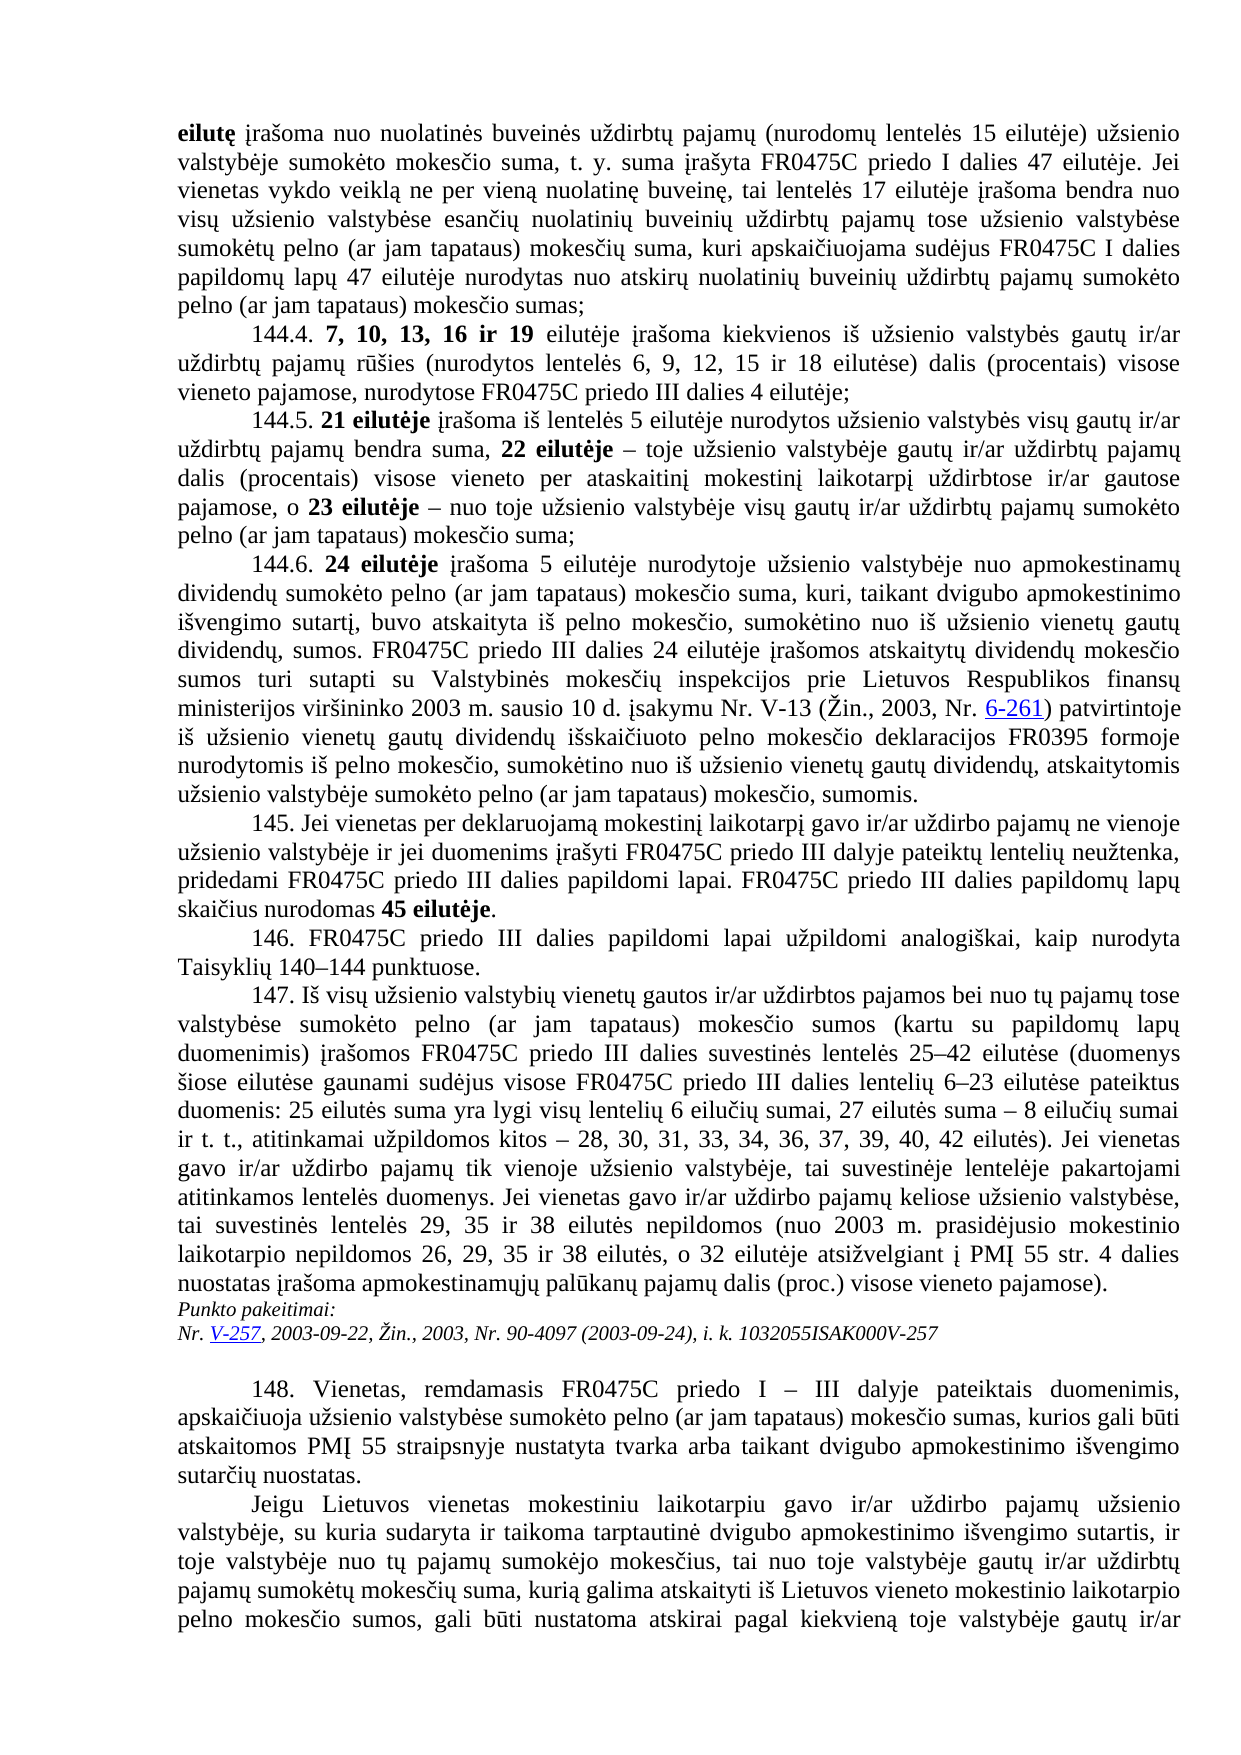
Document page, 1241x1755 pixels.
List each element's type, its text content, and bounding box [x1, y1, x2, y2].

text Jeigu Lietuvos vienetas mokestiniu laikotarpiu gavo ir/ar uždirbo pajamų užsienio valstybėje, su kuria sudaryta ir taikoma tarptautinė dvigubo apmokestinimo išvengimo sutartis, ir toje valstybėje nuo tų pajamų sumokėjo mokesčius, tai nuo toje valstybėje gautų ir/ar uždirbtų pajamų sumokėtų mokesčių suma, kurią galima atskaityti iš Lietuvos vieneto mokestinio laikotarpio pelno mokesčio sumos, gali būti nustatoma atskirai pagal kiekvieną toje valstybėje gautų ir/ar [177, 1489, 1181, 1632]
text 148. Vienetas, remdamasis FR0475C priedo I – III dalyje pateiktais duomenimis, apskaičiuoja užsienio valstybėse sumokėto pelno (ar jam tapataus) mokesčio sumas, kurios gali būti atskaitomos PMĮ 55 straipsnyje nustatyta tvarka arba taikant dvigubo apmokestinimo išvengimo sutarčių nuostatas. [177, 1374, 1181, 1489]
text 147. Iš visų užsienio valstybių vienetų gautos ir/ar uždirbtos pajamos bei nuo tų pajamų tose valstybėse sumokėto pelno (ar jam tapataus) mokesčio sumos (kartu su papildomų lapų duomenimis) įrašomos FR0475C priedo III dalies suvestinės lentelės 25–42 eilutėse (duomenys šiose eilutėse gaunami sudėjus visose FR0475C priedo III dalies lentelių 6–23 eilutėse pateiktus duomenis: 25 eilutės suma yra lygi visų lentelių 6 eilučių sumai, 27 eilutės suma – 8 eilučių sumai ir t. t., atitinkamai užpildomos kitos – 28, 30, 31, 33, 34, 36, 37, 39, 40, 42 eilutės). Jei vienetas gavo ir/ar uždirbo pajamų tik vienoje užsienio valstybėje, tai suvestinėje lentelėje pakartojami atitinkamos lentelės duomenys. Jei vienetas gavo ir/ar uždirbo pajamų keliose užsienio valstybėse, tai suvestinės lentelės 29, 35 ir 38 eilutės nepildomos (nuo 2003 m. prasidėjusio mokestinio laikotarpio nepildomos 26, 29, 35 ir 38 eilutės, o 32 eilutėje atsižvelgiant į PMĮ 55 str. 4 dalies nuostatas įrašoma apmokestinamųjų palūkanų pajamų dalis (proc.) visose vieneto pajamose). [177, 981, 1181, 1297]
text Punkto pakeitimai: [177, 1297, 1181, 1321]
text 146. FR0475C priedo III dalies papildomi lapai užpildomi analogiškai, kaip nurodyta Taisyklių 140–144 punktuose. [177, 923, 1181, 981]
text Nr. V-257, 2003-09-22, Žin., 2003, Nr. 90-4097 (2003-09-24), i. k. 1032055ISAK000V-257 [177, 1321, 1181, 1345]
text 144.6. 24 eilutėje įrašoma 5 eilutėje nurodytoje užsienio valstybėje nuo apmokestinamų dividendų sumokėto pelno (ar jam tapataus) mokesčio suma, kuri, taikant dvigubo apmokestinimo išvengimo sutartį, buvo atskaityta iš pelno mokesčio, sumokėtino nuo iš užsienio vienetų gautų dividendų, sumos. FR0475C priedo III dalies 24 eilutėje įrašomos atskaitytų dividendų mokesčio sumos turi sutapti su Valstybinės mokesčių inspekcijos prie Lietuvos Respublikos finansų ministerijos viršininko 2003 m. sausio 10 d. įsakymu Nr. V-13 (Žin., 2003, Nr. 6-261) patvirtintoje iš užsienio vienetų gautų dividendų išskaičiuoto pelno mokesčio deklaracijos FR0395 formoje nurodytomis iš pelno mokesčio, sumokėtino nuo iš užsienio vienetų gautų dividendų, atskaitytomis užsienio valstybėje sumokėto pelno (ar jam tapataus) mokesčio, sumomis. [177, 549, 1181, 808]
text 144.5. 21 eilutėje įrašoma iš lentelės 5 eilutėje nurodytos užsienio valstybės visų gautų ir/ar uždirbtų pajamų bendra suma, 22 eilutėje – toje užsienio valstybėje gautų ir/ar uždirbtų pajamų dalis (procentais) visose vieneto per ataskaitinį mokestinį laikotarpį uždirbtose ir/ar gautose pajamose, o 23 eilutėje – nuo toje užsienio valstybėje visų gautų ir/ar uždirbtų pajamų sumokėto pelno (ar jam tapataus) mokesčio suma; [177, 406, 1181, 549]
text eilutę įrašoma nuo nuolatinės buveinės uždirbtų pajamų (nurodomų lentelės 15 eilutėje) užsienio valstybėje sumokėto mokesčio suma, t. y. suma įrašyta FR0475C priedo I dalies 47 eilutėje. Jei vienetas vykdo veiklą ne per vieną nuolatinę buveinę, tai lentelės 17 eilutėje įrašoma bendra nuo visų užsienio valstybėse esančių nuolatinių buveinių uždirbtų pajamų tose užsienio valstybėse sumokėtų pelno (ar jam tapataus) mokesčių suma, kuri apskaičiuojama sudėjus FR0475C I dalies papildomų lapų 47 eilutėje nurodytas nuo atskirų nuolatinių buveinių uždirbtų pajamų sumokėto pelno (ar jam tapataus) mokesčio sumas; [177, 118, 1181, 319]
text 144.4. 7, 10, 13, 16 ir 19 eilutėje įrašoma kiekvienos iš užsienio valstybės gautų ir/ar uždirbtų pajamų rūšies (nurodytos lentelės 6, 9, 12, 15 ir 18 eilutėse) dalis (procentais) visose vieneto pajamose, nurodytose FR0475C priedo III dalies 4 eilutėje; [177, 319, 1181, 406]
text 145. Jei vienetas per deklaruojamą mokestinį laikotarpį gavo ir/ar uždirbo pajamų ne vienoje užsienio valstybėje ir jei duomenims įrašyti FR0475C priedo III dalyje pateiktų lentelių neužtenka, pridedami FR0475C priedo III dalies papildomi lapai. FR0475C priedo III dalies papildomų lapų skaičius nurodomas 45 eilutėje. [177, 808, 1181, 923]
